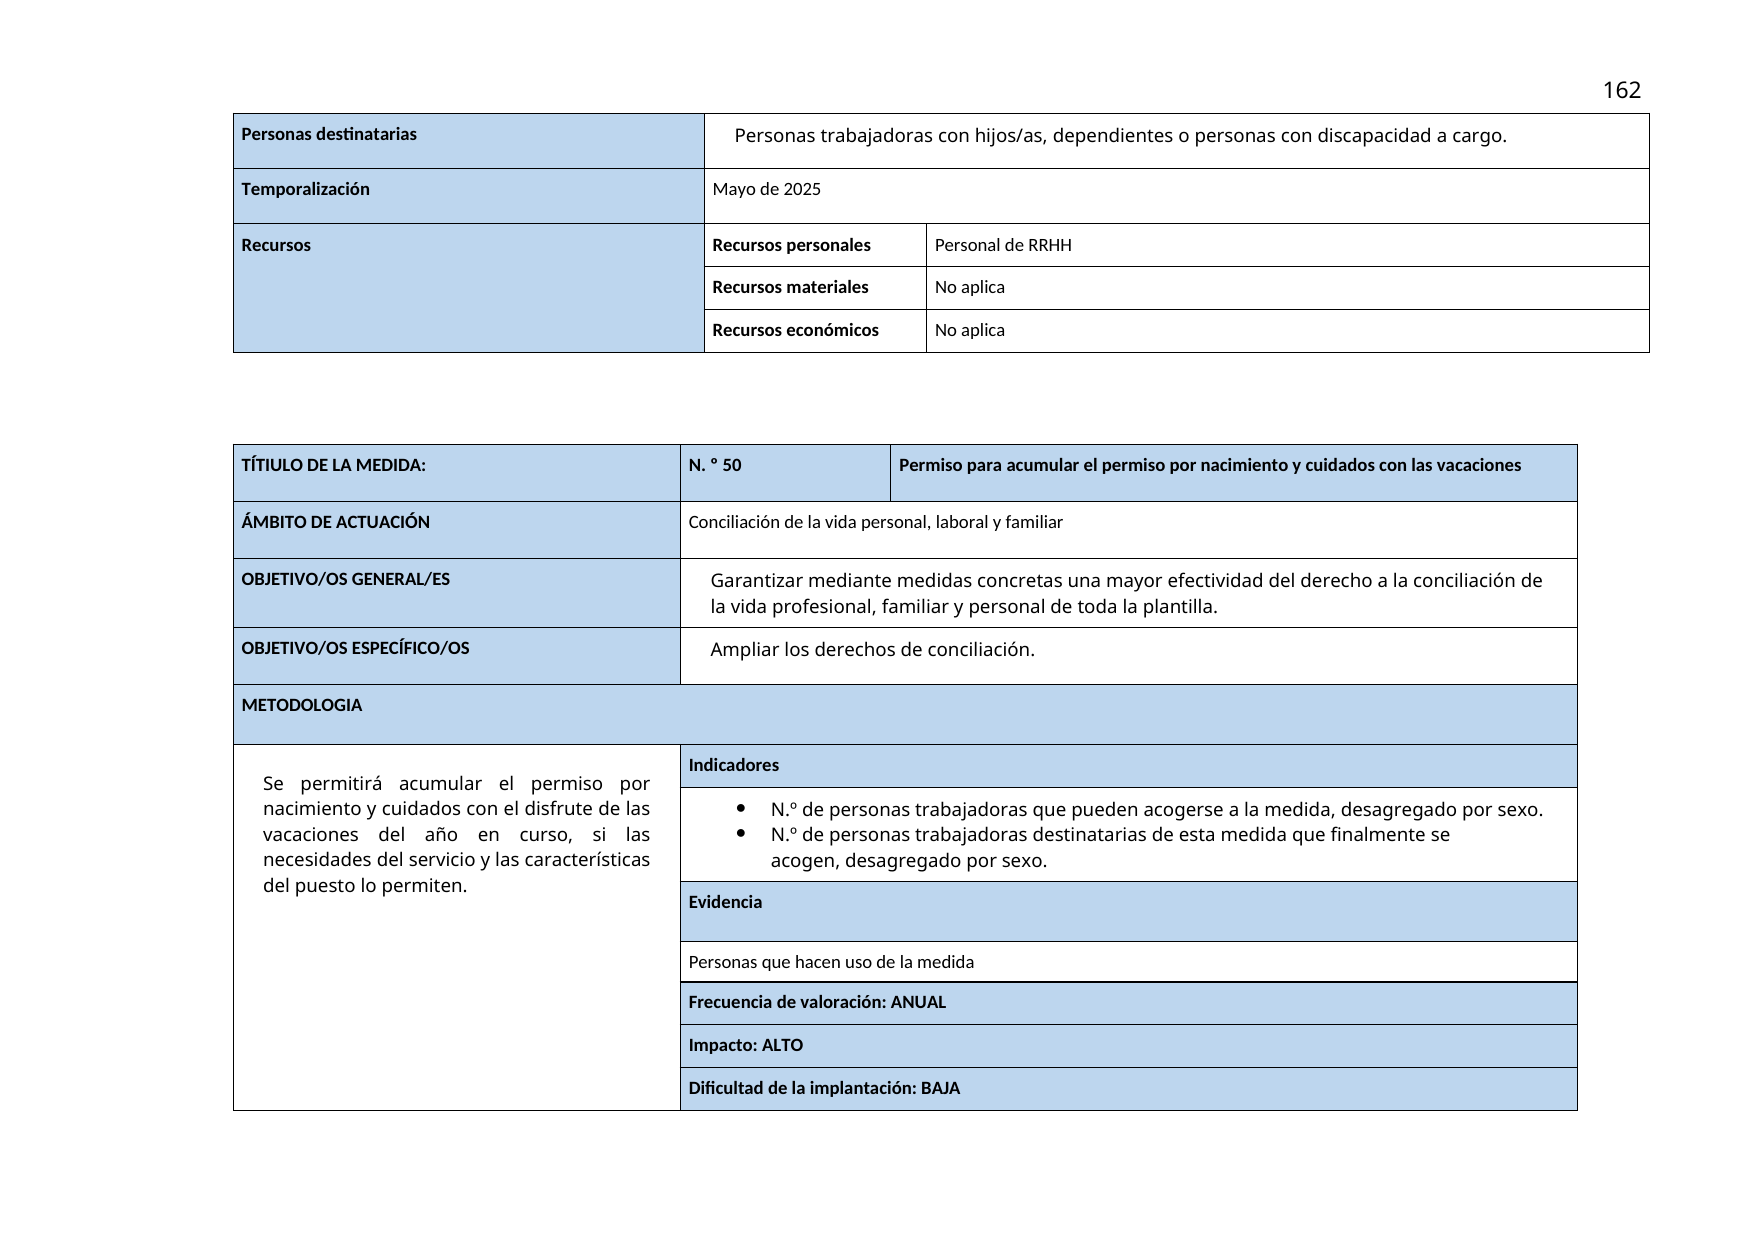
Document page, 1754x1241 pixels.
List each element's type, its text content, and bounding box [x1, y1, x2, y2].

table_header TÍTIULO DE LA MEDIDA: [234, 445, 680, 501]
table_header Permiso para acumular el permiso por nacimiento y cuidados con las vacaciones [891, 445, 1577, 501]
table_cell Frecuencia de valoración: ANUAL [681, 983, 1577, 1024]
table_cell Recursos [234, 224, 704, 352]
table_cell Evidencia [681, 882, 1577, 941]
table_header N. º 50 [681, 445, 890, 501]
table_cell Impacto: ALTO [681, 1025, 1577, 1067]
table_cell Indicadores [681, 745, 1577, 787]
table_cell Recursos personales [705, 224, 926, 266]
table_cell Personas trabajadoras con hijos/as, dependientes o personas con discapacidad a cargo. [705, 114, 1649, 168]
table_cell No aplica [927, 267, 1649, 309]
table_cell Dificultad de la implantación: BAJA [681, 1068, 1577, 1110]
table_cell Ampliar los derechos de conciliación. [681, 628, 1577, 684]
table_cell Conciliación de la vida personal, laboral y familiar [681, 502, 1577, 558]
table_cell Personas que hacen uso de la medida [681, 942, 1577, 981]
table_cell OBJETIVO/OS ESPECÍFICO/OS [234, 628, 680, 684]
table_cell No aplica [927, 310, 1649, 352]
table_cell OBJETIVO/OS GENERAL/ES [234, 559, 680, 627]
table_cell Garantizar mediante medidas concretas una mayor efectividad del derecho a la conciliación de la vida profesional, familiar y personal de toda la plantilla. [681, 559, 1577, 627]
table_cell Temporalización [234, 169, 704, 223]
table_cell Personal de RRHH [927, 224, 1649, 266]
table_cell Personas destinatarias [234, 114, 704, 168]
table_cell ÁMBITO DE ACTUACIÓN [234, 502, 680, 558]
table_cell METODOLOGIA [234, 685, 1577, 744]
table_cell Se permitirá acumular el permiso por nacimiento y cuidados con el disfrute de las vacaciones del año en curso, si las necesidades del servicio y las características del puesto lo permiten. [234, 745, 680, 1110]
table_cell Mayo de 2025 [705, 169, 1649, 223]
table_cell N.º de personas trabajadoras que pueden acogerse a la medida, desagregado por sexo. N.º de personas trabajadoras destinatarias de esta medida que finalmente se acogen, desagregado por sexo. [681, 788, 1577, 881]
table_cell Recursos económicos [705, 310, 926, 352]
table_cell Recursos materiales [705, 267, 926, 309]
